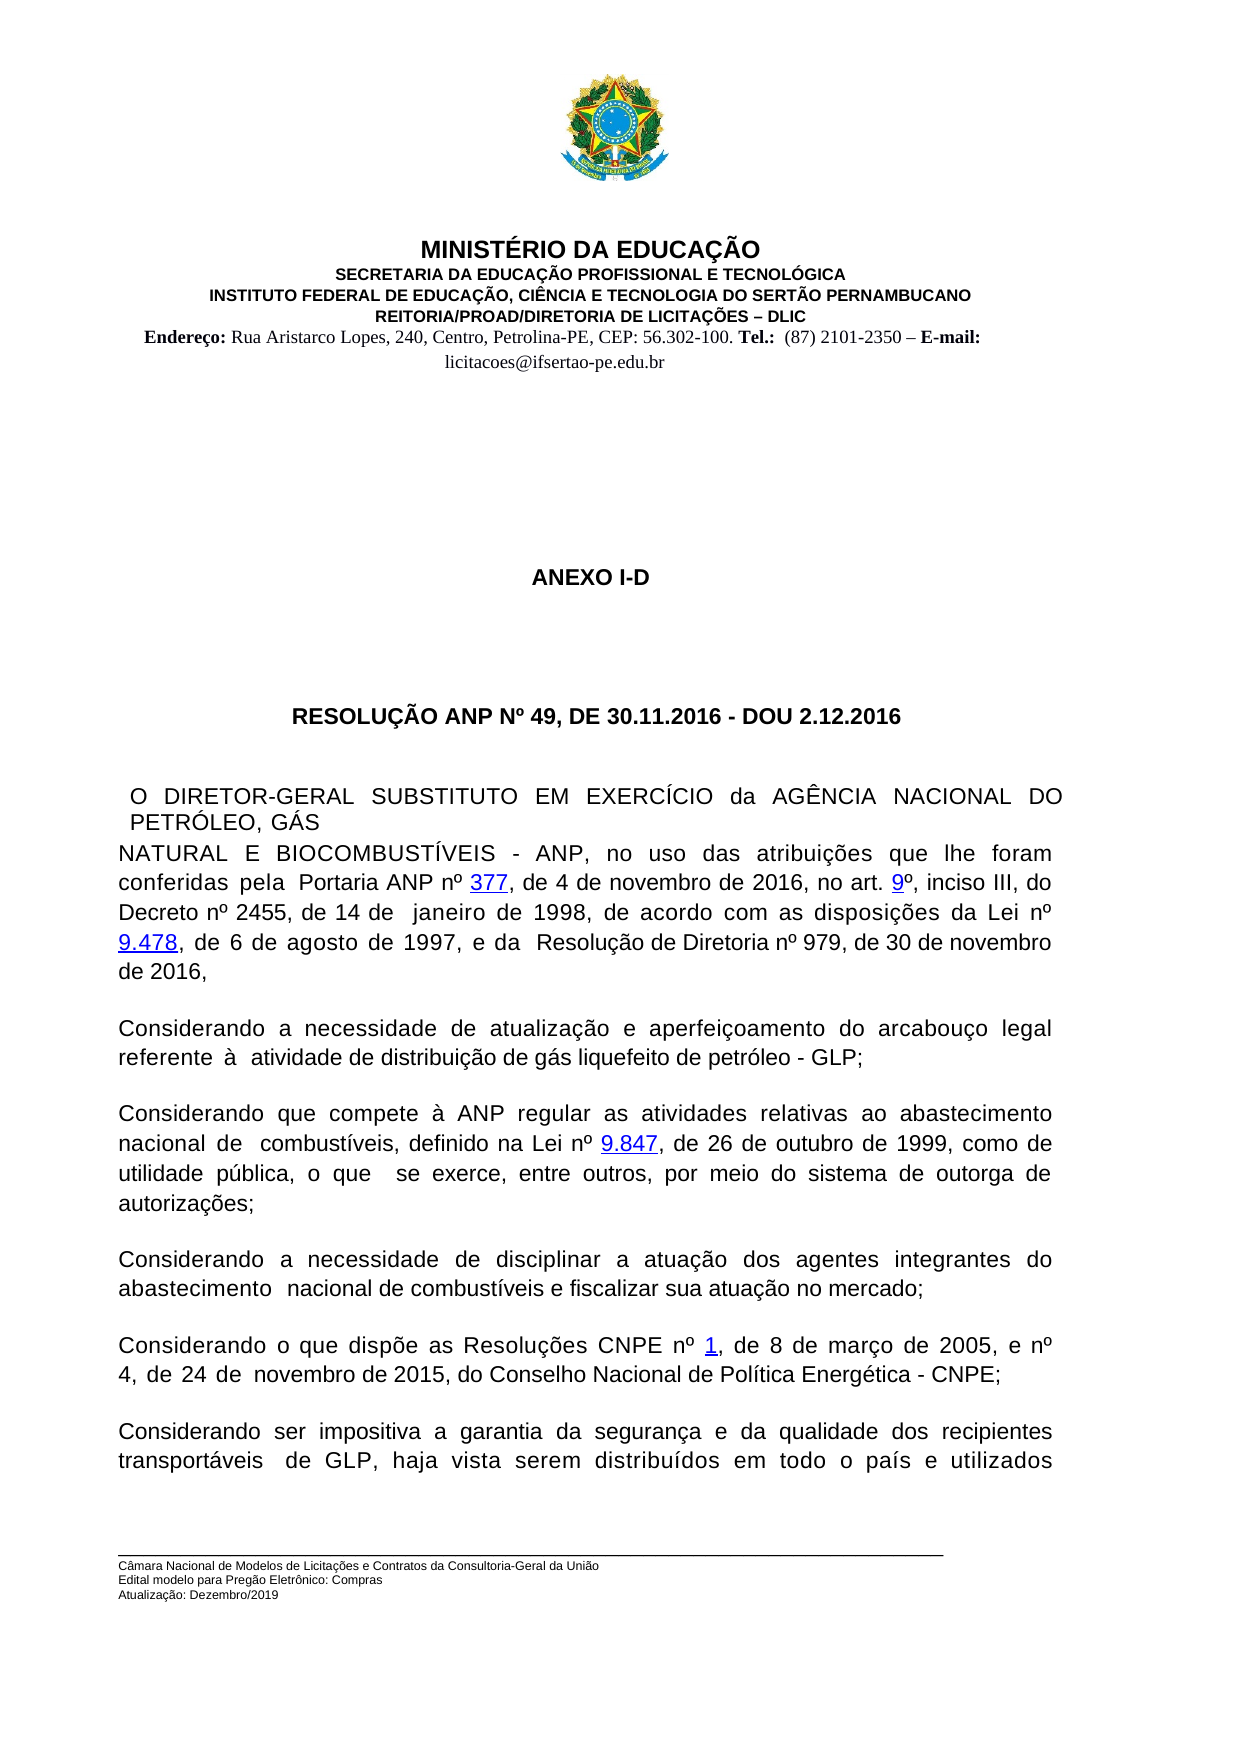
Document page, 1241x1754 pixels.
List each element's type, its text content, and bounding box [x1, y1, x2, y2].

text Considerando que compete à ANP regular as atividades relativas ao abastecimento nacional de combustíveis, definido na Lei nº 9.847, de 26 de outubro de 1999, como de utilidade pública, o que se exerce, entre outros, por meio do sistema de outorga de autorizações; [118, 1100, 1052, 1216]
picture [560, 74, 669, 181]
text Considerando a necessidade de atualização e aperfeiçoamento do arcabouço legal referente à atividade de distribuição de gás liquefeito de petróleo - GLP; [118, 1014, 1052, 1071]
text Considerando o que dispõe as Resoluções CNPE nº 1, de 8 de março de 2005, e nº 4, de 24 de novembro de 2015, do Conselho Nacional de Política Energética - CNPE; [118, 1332, 1052, 1388]
text NATURAL E BIOCOMBUSTÍVEIS - ANP, no uso das atribuições que lhe foram conferidas pela Portaria ANP nº 377, de 4 de novembro de 2016, no art. 9º, inciso III, do Decreto nº 2455, de 14 de janeiro de 1998, de acordo com as disposições da Lei nº 9.478, de 6 de agosto de 1997, e da Resolução de Diretoria nº 979, de 30 de novembro de 2016, [118, 839, 1052, 984]
text Considerando ser impositiva a garantia da segurança e da qualidade dos recipientes transportáveis de GLP, haja vista serem distribuídos em todo o país e utilizados [118, 1418, 1052, 1474]
text O DIRETOR-GERAL SUBSTITUTO EM EXERCÍCIO da AGÊNCIA NACIONAL DO PETRÓLEO, GÁS [129, 783, 1063, 836]
text RESOLUÇÃO ANP Nº 49, DE 30.11.2016 - DOU 2.12.2016 [129, 703, 1063, 729]
text Considerando a necessidade de disciplinar a atuação dos agentes integrantes do abastecimento nacional de combustíveis e fiscalizar sua atuação no mercado; [118, 1246, 1052, 1302]
text ANEXO I-D [118, 564, 1063, 590]
